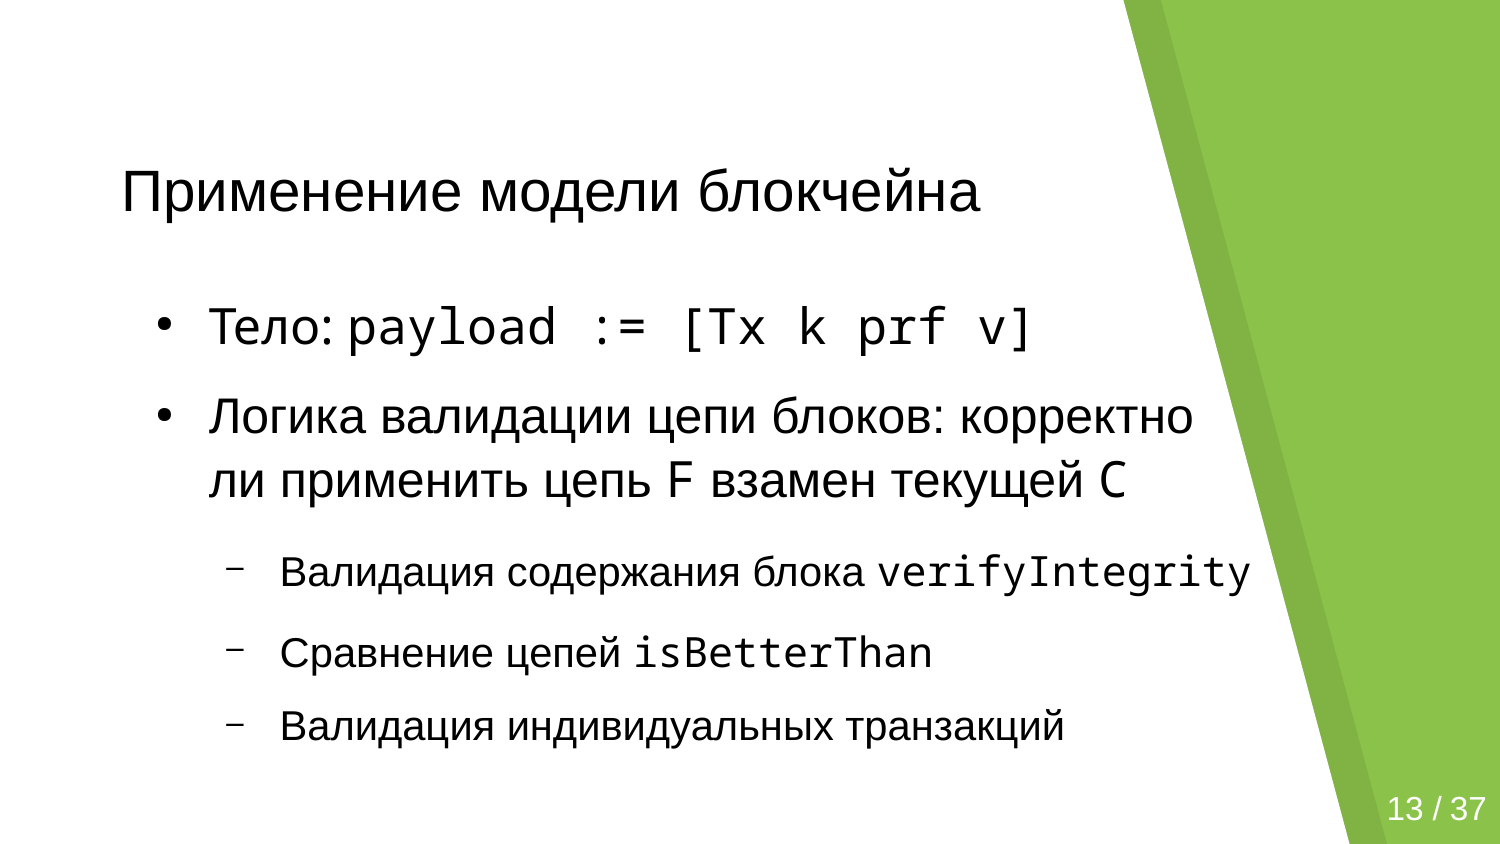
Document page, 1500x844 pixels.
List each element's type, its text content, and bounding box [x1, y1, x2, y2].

list Тело: payload := [Tx k prf v] Логика валидации цепи блоков: корректно ли применить цепь F взамен текущей C Валидация содержания блока verifyIntegrity Сравнение цепей isBetterThan Валидация индивидуальных транзакций [137, 290, 1252, 807]
title Применение модели блокчейна [121, 110, 1087, 272]
chart [695, 394, 708, 424]
